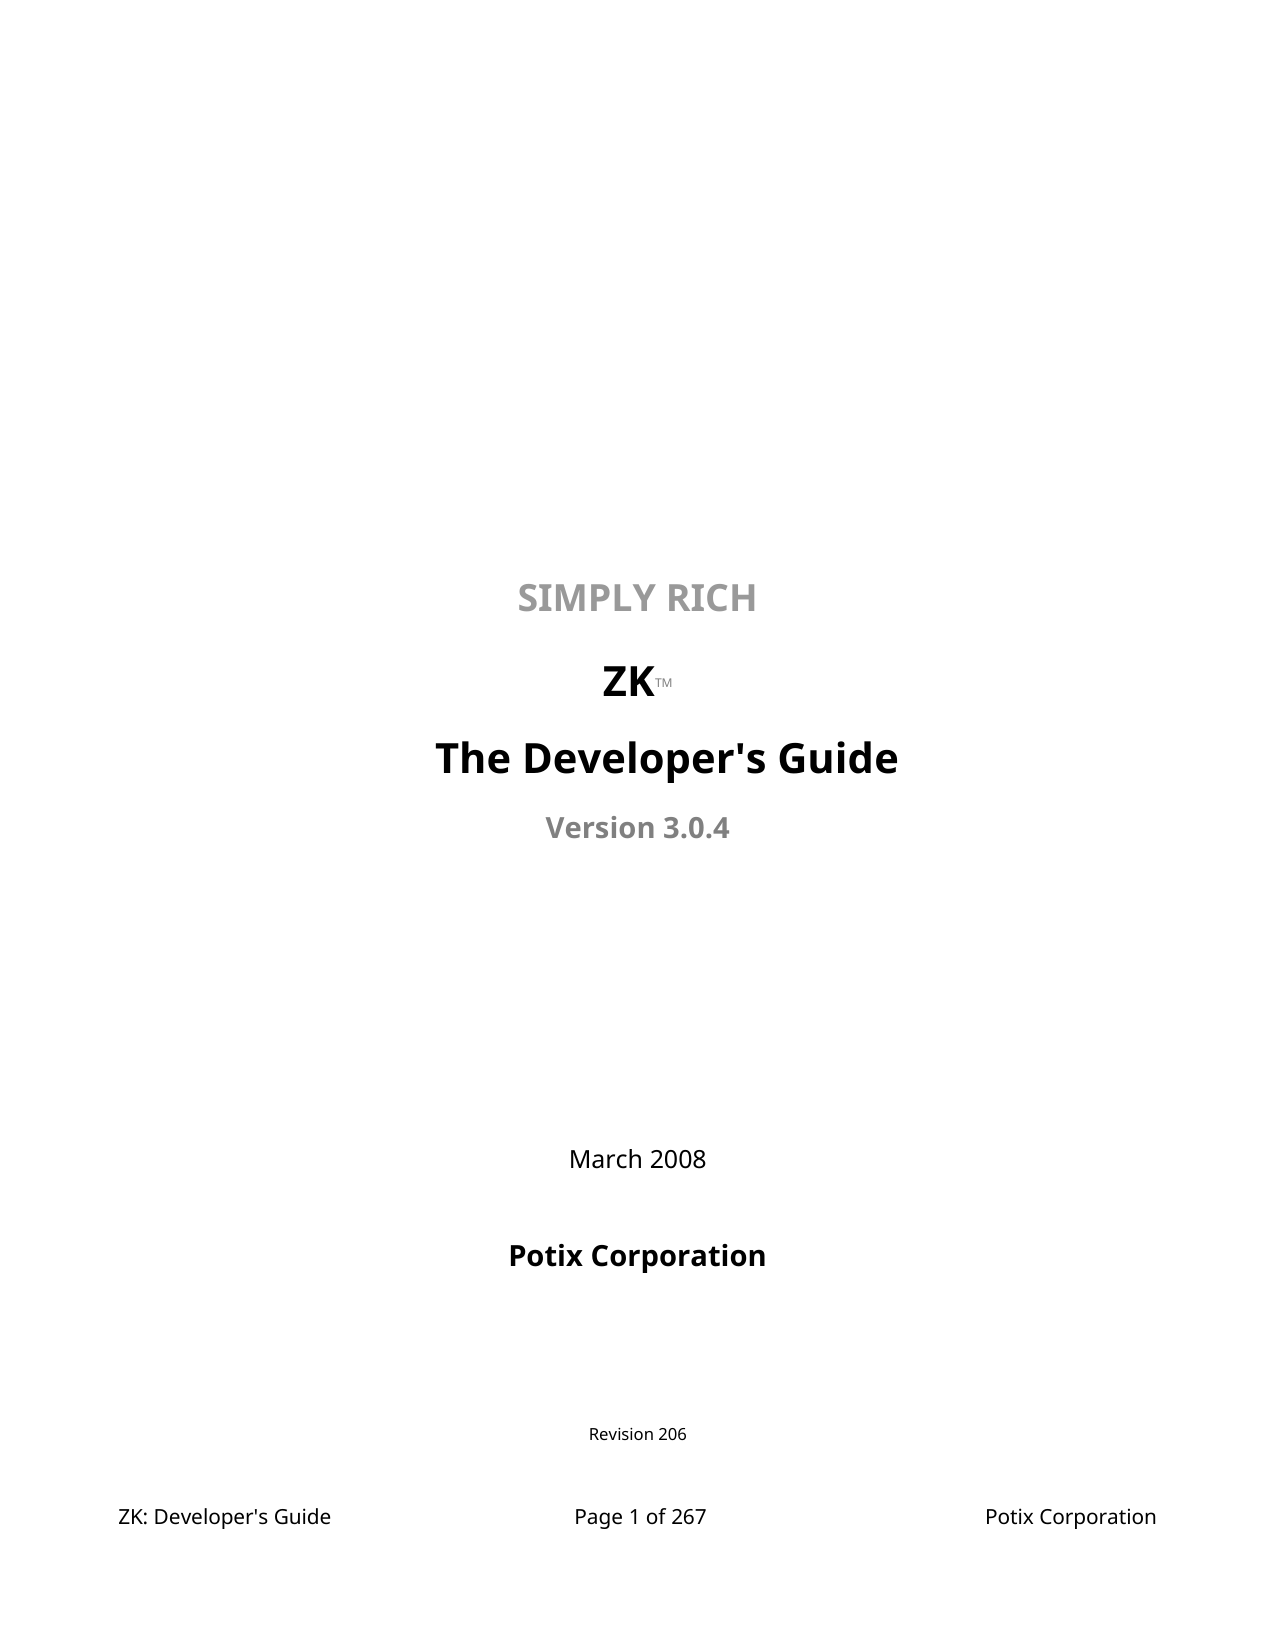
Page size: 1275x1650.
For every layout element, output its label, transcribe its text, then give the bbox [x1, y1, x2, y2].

subtitle Version 3.0.4 [118, 807, 1157, 847]
text March 2008 [118, 1142, 1157, 1176]
text ZKTM [118, 652, 1157, 708]
text SIMPLY RICH [118, 571, 1157, 622]
text Revision 206 [118, 1422, 1157, 1445]
title The Developer's Guide [177, 729, 1157, 786]
text Potix Corporation [118, 1235, 1157, 1275]
